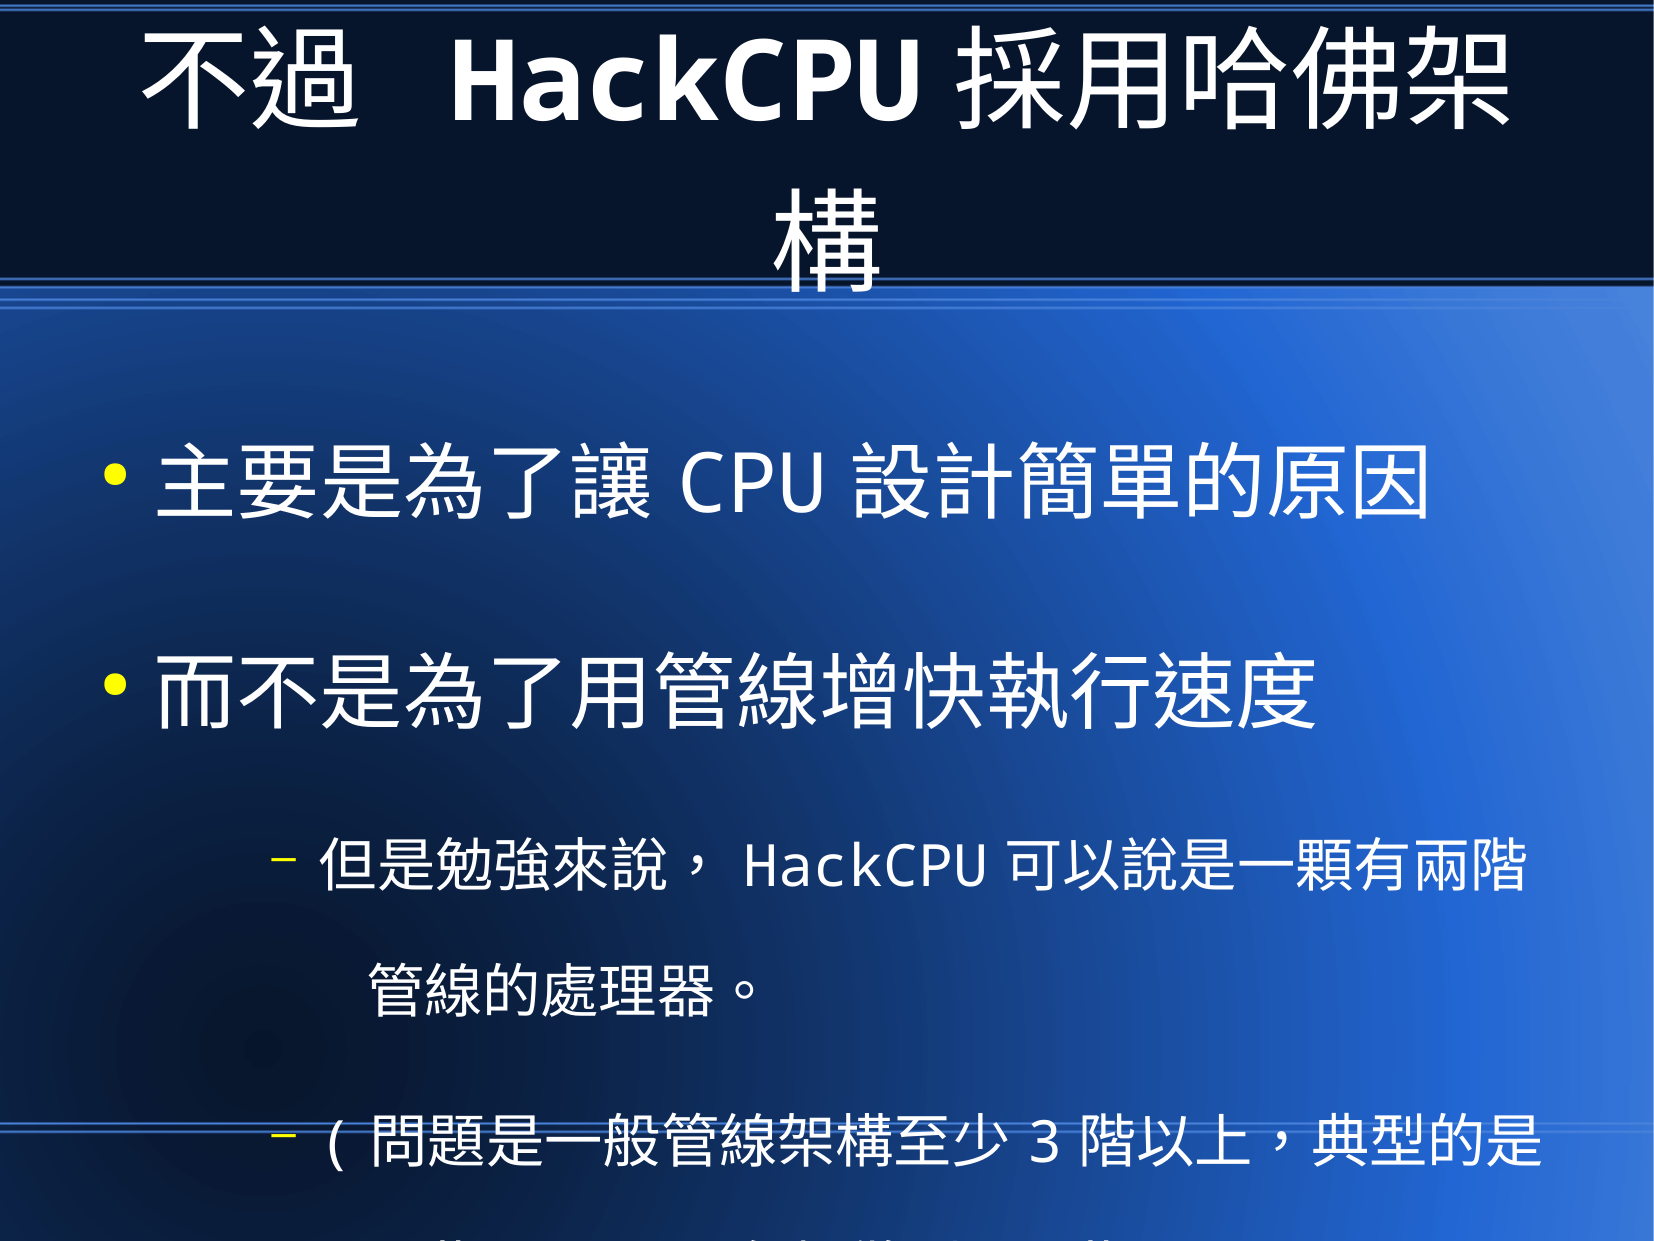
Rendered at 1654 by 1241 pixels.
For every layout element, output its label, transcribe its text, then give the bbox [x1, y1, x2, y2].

list 主要是為了讓CPU設計簡單的原因 而不是為了用管線增快執行速度 但是勉強來說，HackCPU可以說是一顆有兩階管線的處理器。 (問題是一般管線架構至少3階以上，典型的是5階，ARM現在都做到13階了) [82, 355, 1571, 1241]
picture [0, 0, 1654, 1241]
title 不過 HackCPU採用哈佛架構 [82, 49, 1571, 257]
